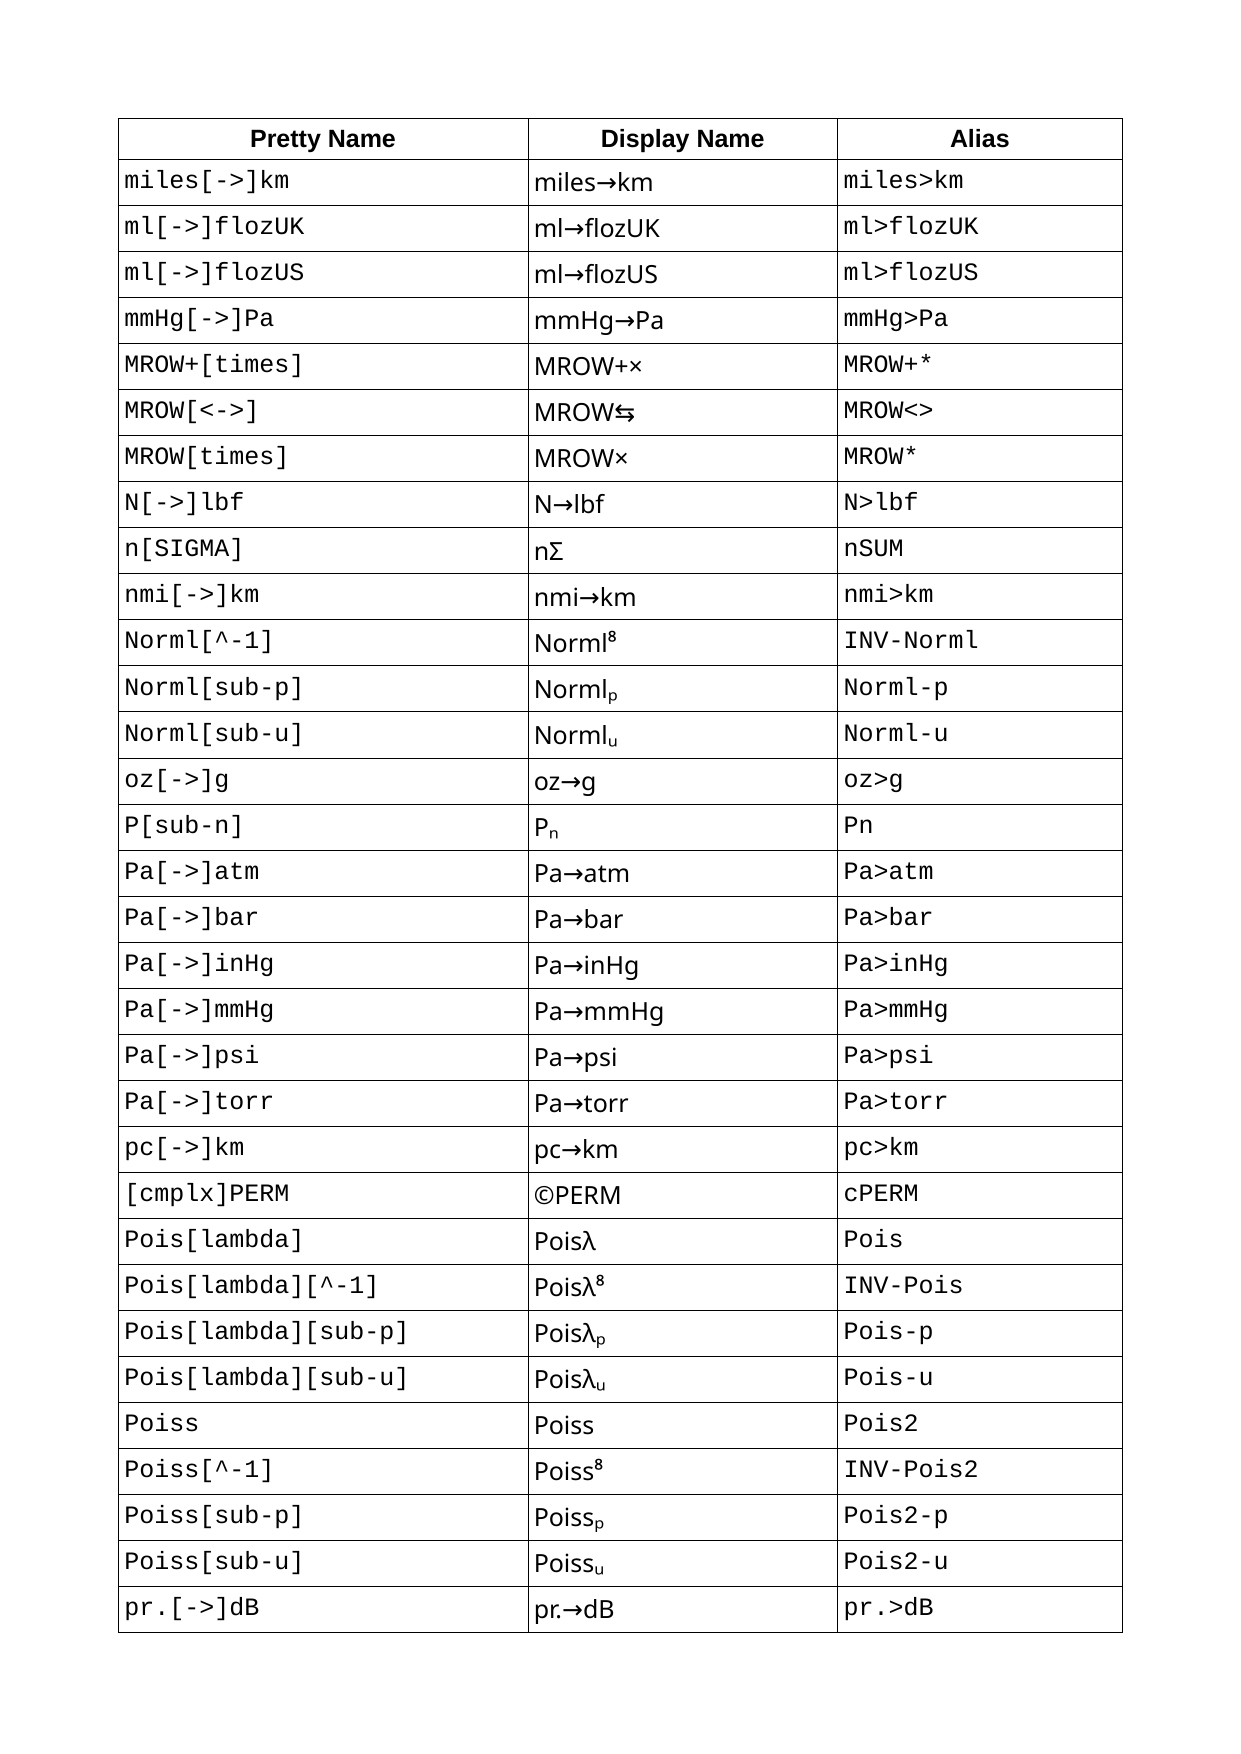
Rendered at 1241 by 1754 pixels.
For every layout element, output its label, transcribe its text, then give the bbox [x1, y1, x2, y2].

table_cell Poiss[sub-p] [119, 1495, 528, 1540]
table_cell N→lbf [529, 482, 837, 527]
table_cell Pn [838, 805, 1122, 849]
table_cell INV-Norml [838, 620, 1122, 665]
table_cell INV-Pois [838, 1265, 1122, 1310]
table_cell ml>flozUS [838, 252, 1122, 297]
table_cell Pa→torr [529, 1081, 837, 1126]
table_cell Norml-u [838, 712, 1122, 757]
table_cell MROW* [838, 436, 1122, 481]
table_cell Normlᵤ [529, 712, 837, 757]
table_cell Poiss [119, 1403, 528, 1448]
table_cell Pa[->]mmHg [119, 989, 528, 1034]
table_cell pc>km [838, 1127, 1122, 1172]
table_cell Pa[->]atm [119, 851, 528, 896]
table_cell Pa→mmHg [529, 989, 837, 1034]
table_cell Poisλ⁸ [529, 1265, 837, 1310]
table_cell oz[->]g [119, 759, 528, 803]
table_cell [cmplx]PERM [119, 1173, 528, 1218]
table_cell Poiss [529, 1403, 837, 1448]
table_cell Poiss[^-1] [119, 1449, 528, 1494]
table_cell MROW[<->] [119, 390, 528, 435]
table_cell mmHg>Pa [838, 298, 1122, 343]
table_cell Pa[->]psi [119, 1035, 528, 1080]
table_header Alias [838, 119, 1122, 159]
table_cell MROW+[times] [119, 344, 528, 389]
table_cell Pois2-u [838, 1541, 1122, 1586]
table_cell Pa>inHg [838, 943, 1122, 988]
table_cell Poissᵤ [529, 1541, 837, 1586]
table_cell Pa→inHg [529, 943, 837, 988]
table_cell ml→flozUS [529, 252, 837, 297]
table_cell Pa[->]bar [119, 897, 528, 942]
table_cell Norml[^-1] [119, 620, 528, 665]
table_cell pr.>dB [838, 1587, 1122, 1632]
table_cell pr.→dB [529, 1587, 837, 1632]
table_cell Pois[lambda][sub-u] [119, 1357, 528, 1402]
table_cell pr.[->]dB [119, 1587, 528, 1632]
table_cell Norml⁸ [529, 620, 837, 665]
table_cell MROW[times] [119, 436, 528, 481]
table_cell Pa[->]inHg [119, 943, 528, 988]
table_header Display Name [529, 119, 837, 159]
table_cell miles[->]km [119, 160, 528, 205]
table_cell nΣ [529, 528, 837, 573]
table_cell ©PERM [529, 1173, 837, 1218]
table_cell Poisλₚ [529, 1311, 837, 1356]
table_cell pc→km [529, 1127, 837, 1172]
table_cell Pois [838, 1219, 1122, 1264]
table_cell MROW+× [529, 344, 837, 389]
table_cell nmi[->]km [119, 574, 528, 619]
table_cell MROW+* [838, 344, 1122, 389]
table_cell Pa>atm [838, 851, 1122, 896]
table_cell ml→flozUK [529, 206, 837, 251]
table_cell Pa>torr [838, 1081, 1122, 1126]
table_cell mmHg[->]Pa [119, 298, 528, 343]
table_cell Pa→atm [529, 851, 837, 896]
table_cell Pois2 [838, 1403, 1122, 1448]
table_cell Norml-p [838, 666, 1122, 711]
table_cell pc[->]km [119, 1127, 528, 1172]
table_cell Poissₚ [529, 1495, 837, 1540]
table_cell miles→km [529, 160, 837, 205]
table_cell Pois-u [838, 1357, 1122, 1402]
table_cell Pa>bar [838, 897, 1122, 942]
table_cell Pois[lambda][sub-p] [119, 1311, 528, 1356]
table_cell nmi→km [529, 574, 837, 619]
table_cell nSUM [838, 528, 1122, 573]
table_cell MROW× [529, 436, 837, 481]
table_cell n[SIGMA] [119, 528, 528, 573]
table_cell MROW⇆ [529, 390, 837, 435]
table_cell Pₙ [529, 805, 837, 849]
table_cell Pois[lambda][^-1] [119, 1265, 528, 1310]
table_cell Pa[->]torr [119, 1081, 528, 1126]
table_cell Pa>mmHg [838, 989, 1122, 1034]
table_cell Normlₚ [529, 666, 837, 711]
table_cell Poisλ [529, 1219, 837, 1264]
table_cell N[->]lbf [119, 482, 528, 527]
table_cell ml[->]flozUK [119, 206, 528, 251]
table_cell P[sub-n] [119, 805, 528, 849]
table_cell oz→g [529, 759, 837, 803]
table_cell Poiss⁸ [529, 1449, 837, 1494]
table_cell Poisλᵤ [529, 1357, 837, 1402]
table_cell Pois-p [838, 1311, 1122, 1356]
table_cell ml[->]flozUS [119, 252, 528, 297]
table_cell ml>flozUK [838, 206, 1122, 251]
table_cell Poiss[sub-u] [119, 1541, 528, 1586]
table_cell Pois2-p [838, 1495, 1122, 1540]
table_cell nmi>km [838, 574, 1122, 619]
table_header Pretty Name [119, 119, 528, 159]
table_cell INV-Pois2 [838, 1449, 1122, 1494]
table_cell Pa→psi [529, 1035, 837, 1080]
table_cell oz>g [838, 759, 1122, 803]
table_cell Pa>psi [838, 1035, 1122, 1080]
table_cell cPERM [838, 1173, 1122, 1218]
table_cell Pois[lambda] [119, 1219, 528, 1264]
table_cell Norml[sub-u] [119, 712, 528, 757]
table_cell MROW<> [838, 390, 1122, 435]
table_cell N>lbf [838, 482, 1122, 527]
table_cell Pa→bar [529, 897, 837, 942]
table_cell Norml[sub-p] [119, 666, 528, 711]
table_cell mmHg→Pa [529, 298, 837, 343]
table_cell miles>km [838, 160, 1122, 205]
